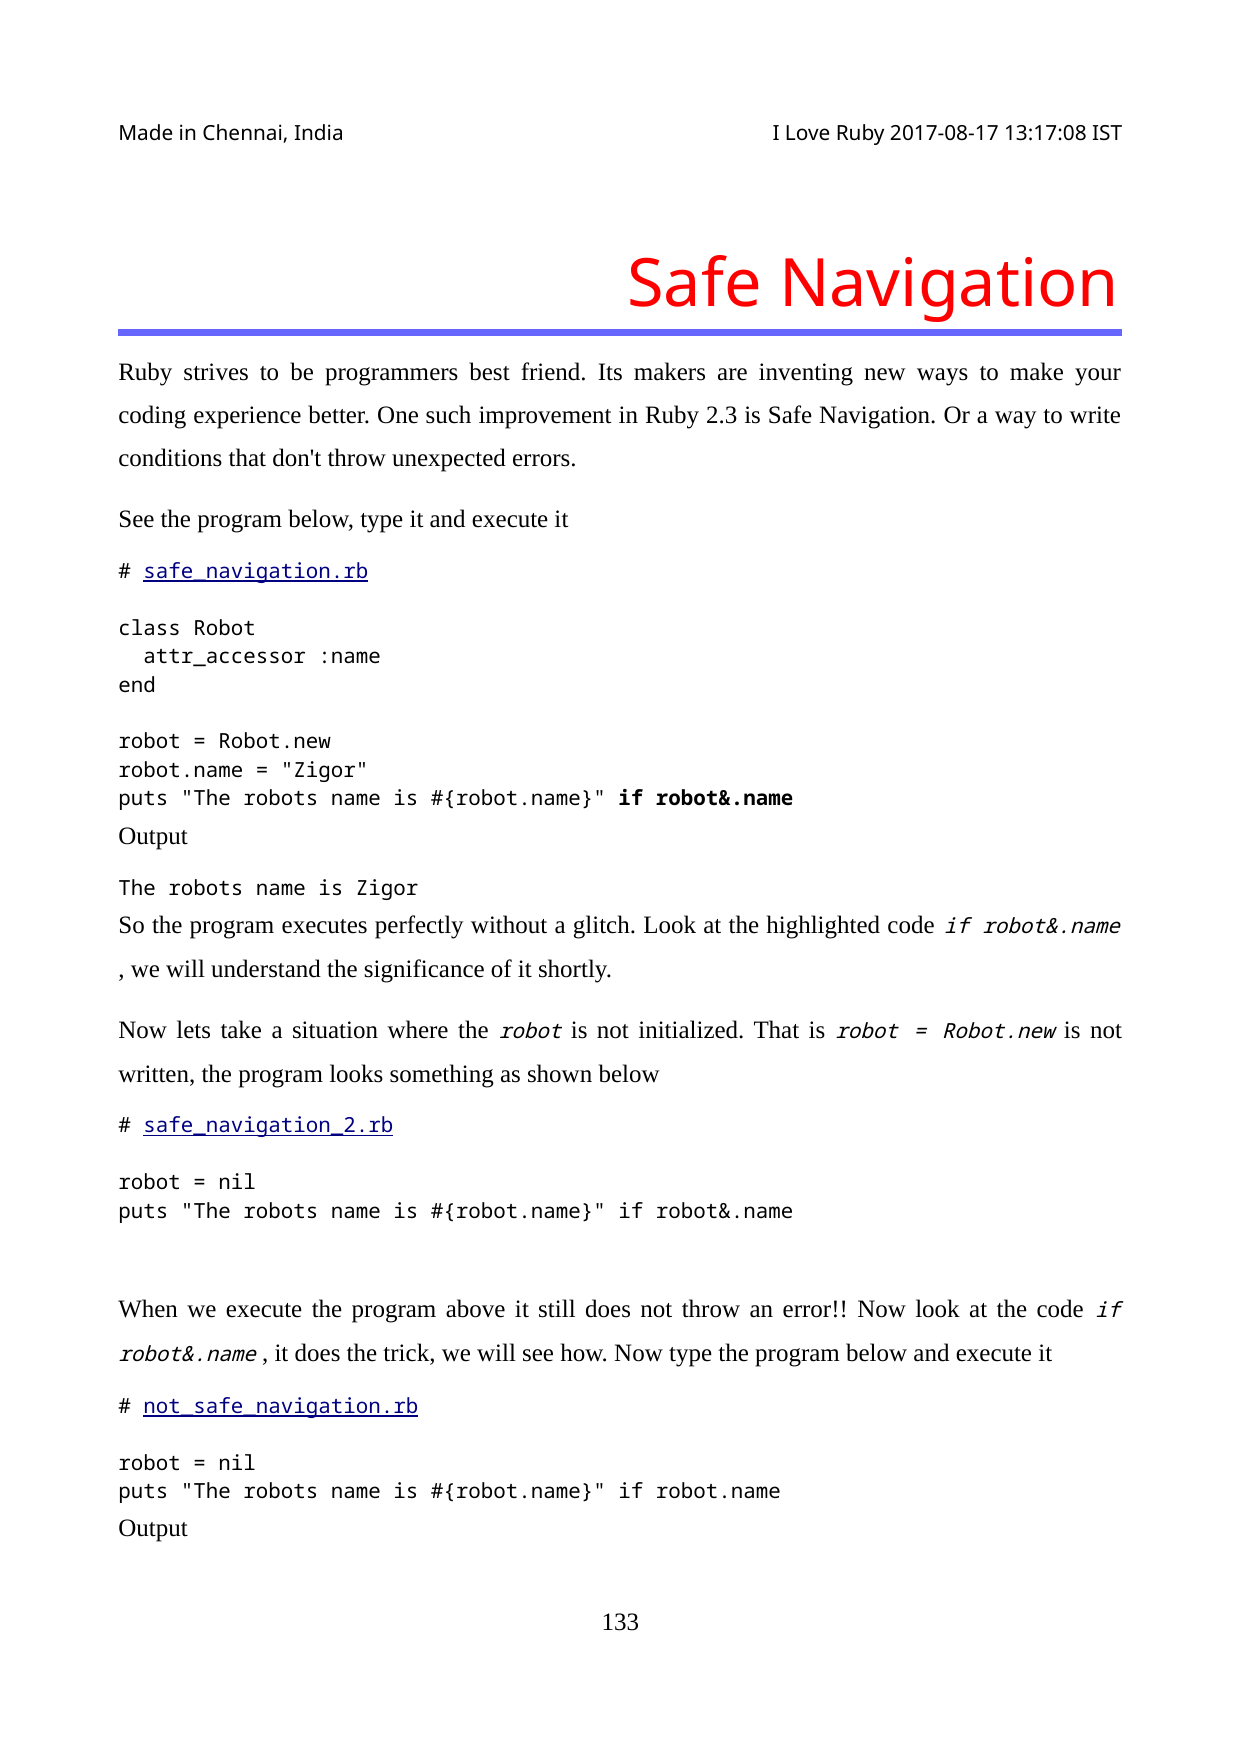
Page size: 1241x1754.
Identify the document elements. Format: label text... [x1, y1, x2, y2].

text # not_safe_navigation.rb [118, 1391, 1122, 1419]
text # safe_navigation.rb [118, 556, 1122, 584]
text puts "The robots name is #{robot.name}" if robot.name [118, 1476, 1122, 1505]
text See the program below, type it and execute it [118, 504, 1122, 533]
text class Robot [118, 613, 1122, 641]
text The robots name is Zigor [118, 873, 1122, 901]
text robot = nil [118, 1448, 1122, 1476]
text robot = Robot.new [118, 727, 1122, 755]
text attr_accessor :name [118, 641, 1122, 670]
subtitle Safe Navigation [118, 233, 1122, 329]
text Now lets take a situation where the robot is not initialized. That is robot = Robot.new is not written, the program looks something as shown below [118, 1015, 1122, 1087]
text Output [118, 821, 1122, 849]
text robot = nil [118, 1167, 1122, 1196]
text # safe_navigation_2.rb [118, 1111, 1122, 1139]
text end [118, 670, 1122, 698]
text When we execute the program above it still does not throw an error!! Now look at the code if robot&.name , it does the trick, we will see how. Now type the program below and execute it [118, 1294, 1122, 1367]
text puts "The robots name is #{robot.name}" if robot&.name [118, 1196, 1122, 1224]
text So the program executes perfectly without a glitch. Look at the highlighted code if robot&.name , we will understand the significance of it shortly. [118, 910, 1122, 983]
text robot.name = "Zigor" [118, 755, 1122, 783]
text Output [118, 1513, 1122, 1542]
text puts "The robots name is #{robot.name}" if robot&.name [118, 783, 1122, 812]
text Ruby strives to be programmers best friend. Its makers are inventing new ways to make your coding experience better. One such improvement in Ruby 2.3 is Safe Navigation. Or a way to write conditions that don't throw unexpected errors. [118, 357, 1122, 472]
